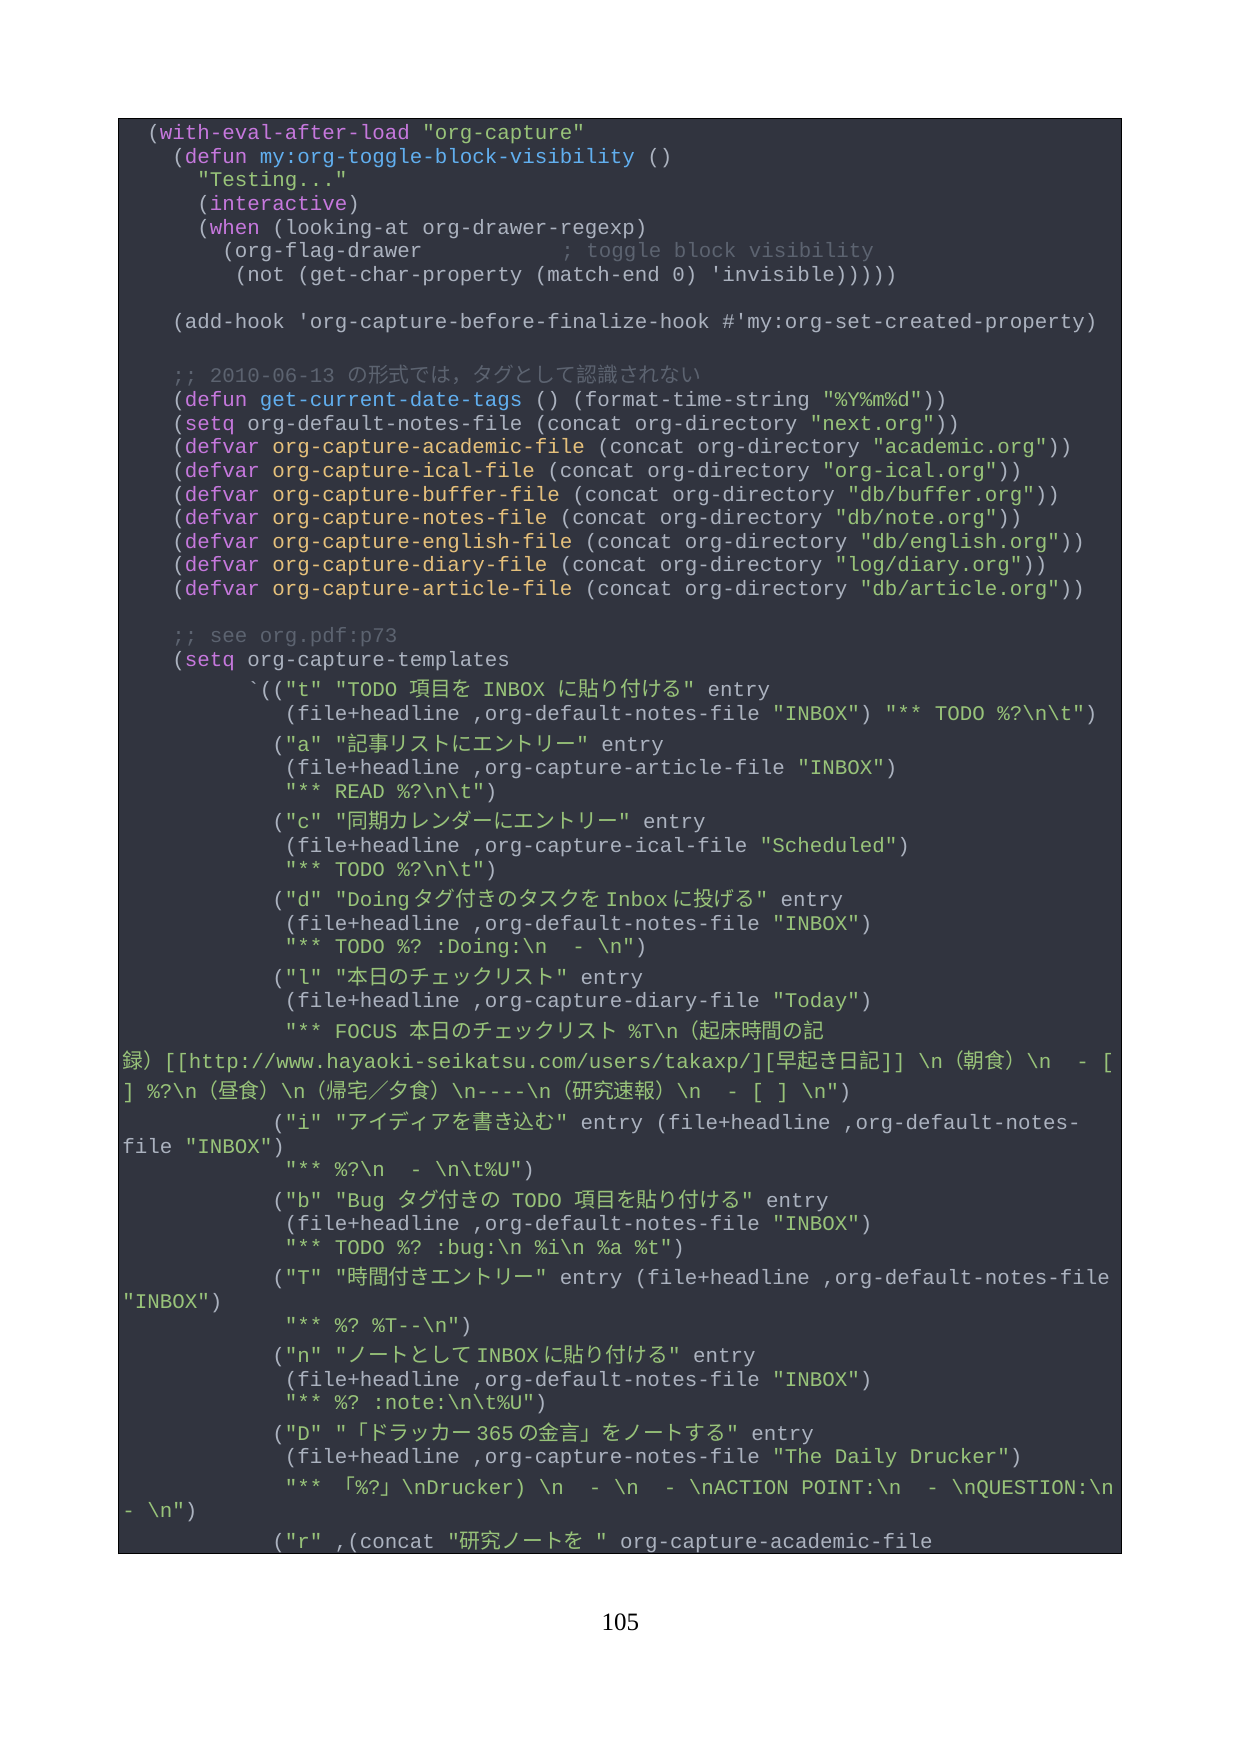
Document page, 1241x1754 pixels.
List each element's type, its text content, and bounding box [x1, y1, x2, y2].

text ("b" "Bug タグ付きの TODO 項目を貼り付ける" entry [119, 1179, 1121, 1209]
text ;; 2010-06-13 の形式では，タグとして認識されない [119, 354, 1121, 385]
text ("l" "本日のチェックリスト" entry [119, 956, 1121, 986]
text "** %? %T--\n") [119, 1311, 1121, 1334]
text (file+headline ,org-capture-article-file "INBOX") [119, 753, 1121, 777]
text "** %? :note:\n\t%U") [119, 1388, 1121, 1412]
text (interactive) [119, 189, 1121, 213]
text ("a" "記事リストにエントリー" entry [119, 723, 1121, 753]
text (file+headline ,org-default-notes-file "INBOX") [119, 909, 1121, 932]
text "** 「%?」\nDrucker) \n - \n - \nACTION POINT:\n - \nQUESTION:\n - \n") [119, 1466, 1121, 1520]
text (setq org-capture-templates [119, 645, 1121, 669]
text "** TODO %? :Doing:\n - \n") [119, 932, 1121, 956]
text (add-hook 'org-capture-before-finalize-hook #'my:org-set-created-property) [119, 307, 1121, 331]
text ("n" "ノートとしてINBOXに貼り付ける" entry [119, 1334, 1121, 1365]
text (file+headline ,org-default-notes-file "INBOX") "** TODO %?\n\t") [119, 699, 1121, 723]
text (file+headline ,org-capture-diary-file "Today") [119, 986, 1121, 1010]
text ("d" "Doingタグ付きのタスクをInboxに投げる" entry [119, 878, 1121, 909]
text "** TODO %?\n\t") [119, 854, 1121, 878]
text `(("t" "TODO 項目を INBOX に貼り付ける" entry [119, 669, 1121, 699]
text "** %?\n - \n\t%U") [119, 1155, 1121, 1179]
text (not (get-char-property (match-end 0) 'invisible))))) [119, 260, 1121, 284]
text ("i" "アイディアを書き込む" entry (file+headline ,org-default-notes-file "INBOX") [119, 1101, 1121, 1155]
text (defun my:org-toggle-block-visibility () [119, 142, 1121, 165]
text ;; see org.pdf:p73 [119, 621, 1121, 645]
text (defvar org-capture-academic-file (concat org-directory "academic.org")) [119, 432, 1121, 456]
text (defvar org-capture-article-file (concat org-directory "db/article.org")) [119, 574, 1121, 598]
text (setq org-default-notes-file (concat org-directory "next.org")) [119, 409, 1121, 432]
text "** TODO %? :bug:\n %i\n %a %t") [119, 1233, 1121, 1257]
text (when (looking-at org-drawer-regexp) [119, 213, 1121, 236]
text (defvar org-capture-diary-file (concat org-directory "log/diary.org")) [119, 551, 1121, 574]
text (defvar org-capture-buffer-file (concat org-directory "db/buffer.org")) [119, 479, 1121, 503]
text (defun get-current-date-tags () (format-time-string "%Y%m%d")) [119, 385, 1121, 409]
text (defvar org-capture-notes-file (concat org-directory "db/note.org")) [119, 503, 1121, 527]
text (defvar org-capture-ical-file (concat org-directory "org-ical.org")) [119, 456, 1121, 479]
text ("c" "同期カレンダーにエントリー" entry [119, 801, 1121, 831]
text (file+headline ,org-capture-ical-file "Scheduled") [119, 831, 1121, 854]
text ("r" ,(concat "研究ノートを " org-capture-academic-file [119, 1520, 1121, 1553]
text (file+headline ,org-default-notes-file "INBOX") [119, 1365, 1121, 1388]
text "Testing..." [119, 165, 1121, 189]
text (org-flag-drawer ; toggle block visibility [119, 236, 1121, 260]
text (file+headline ,org-default-notes-file "INBOX") [119, 1209, 1121, 1233]
text (with-eval-after-load "org-capture" [119, 119, 1121, 142]
text ("T" "時間付きエントリー" entry (file+headline ,org-default-notes-file "INBOX") [119, 1257, 1121, 1311]
text "** FOCUS 本日のチェックリスト %T\n（起床時間の記録）[[http://www.hayaoki-seikatsu.com/users/takaxp/][早起き日記]] \n（朝食）\n - [ ] %?\n（昼食）\n（帰宅／夕食）\n----\n（研究速報）\n - [ ] \n") [119, 1010, 1121, 1101]
text (defvar org-capture-english-file (concat org-directory "db/english.org")) [119, 527, 1121, 551]
text (file+headline ,org-capture-notes-file "The Daily Drucker") [119, 1442, 1121, 1466]
text ("D" "「ドラッカー365の金言」をノートする" entry [119, 1412, 1121, 1442]
text "** READ %?\n\t") [119, 777, 1121, 801]
